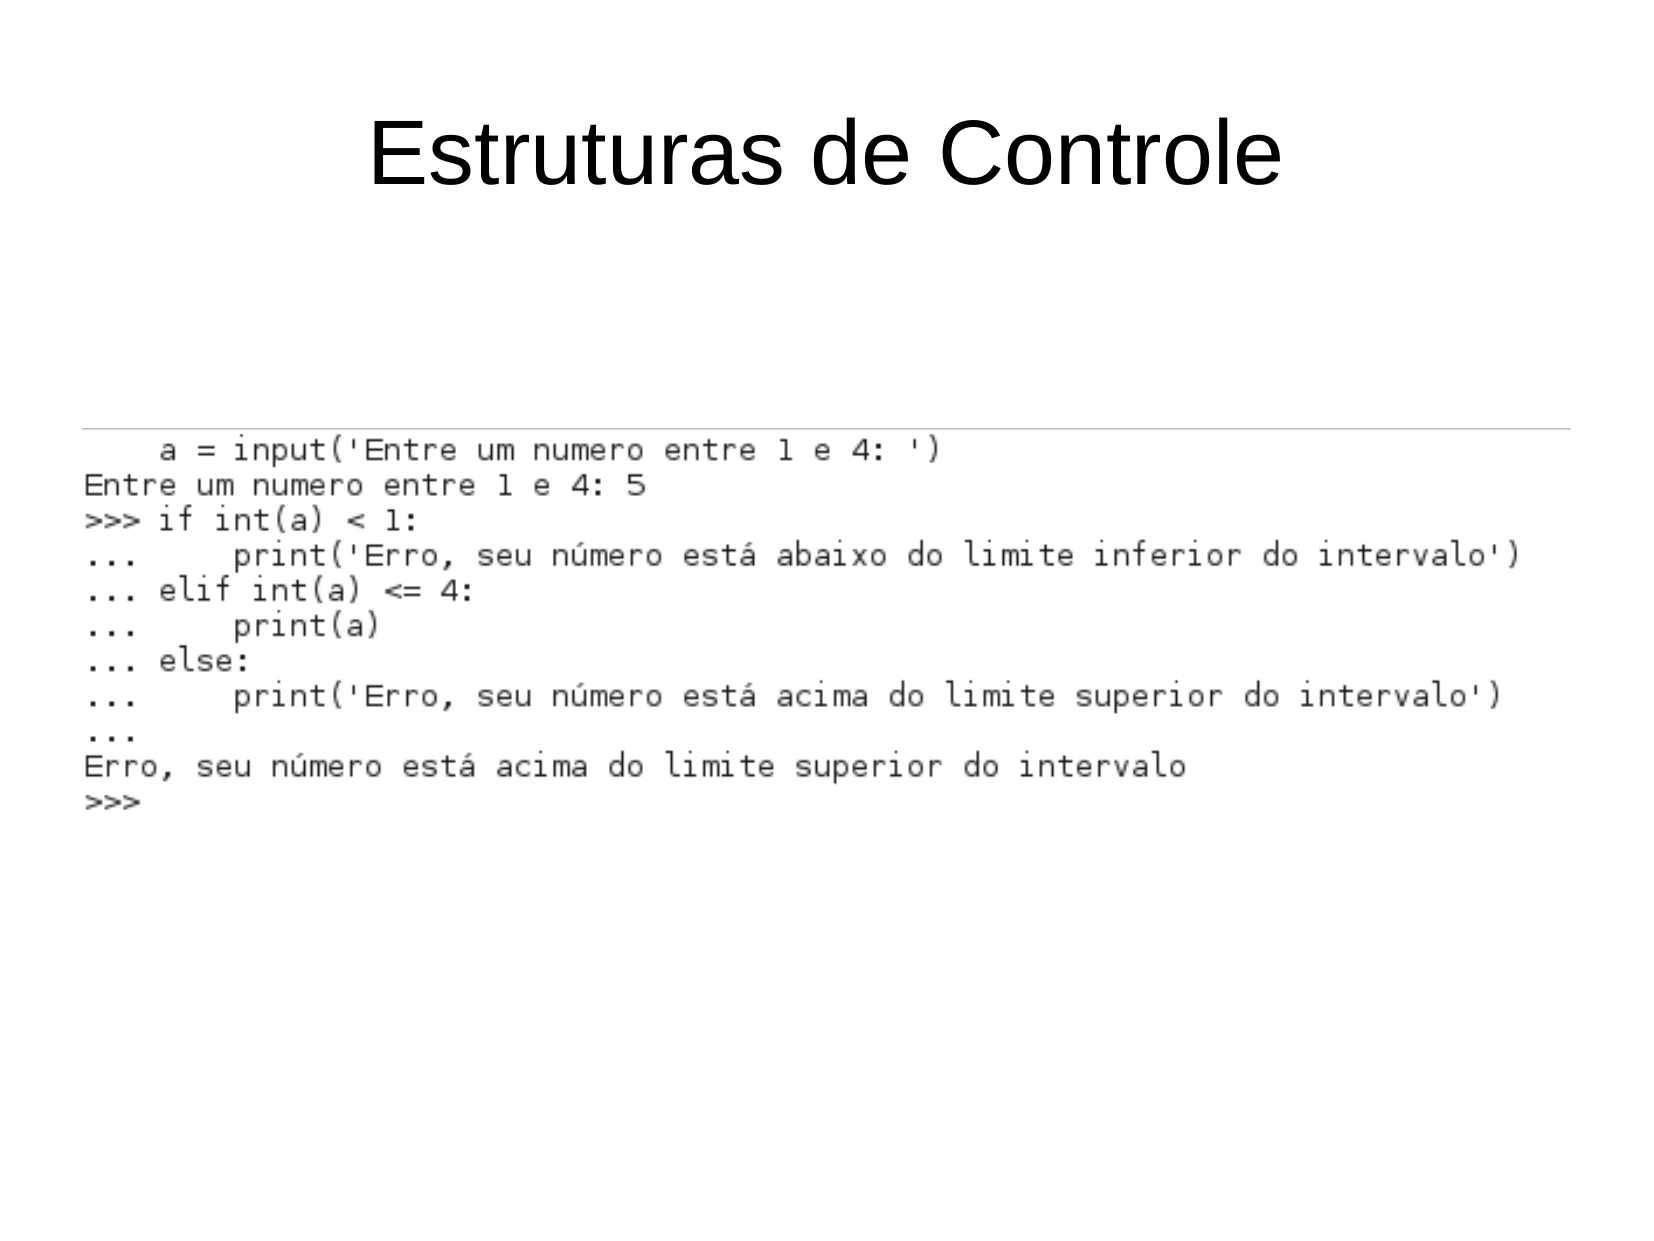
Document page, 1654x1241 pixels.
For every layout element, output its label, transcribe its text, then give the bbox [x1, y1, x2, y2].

title Estruturas de Controle [82, 49, 1571, 257]
picture [82, 428, 1571, 871]
